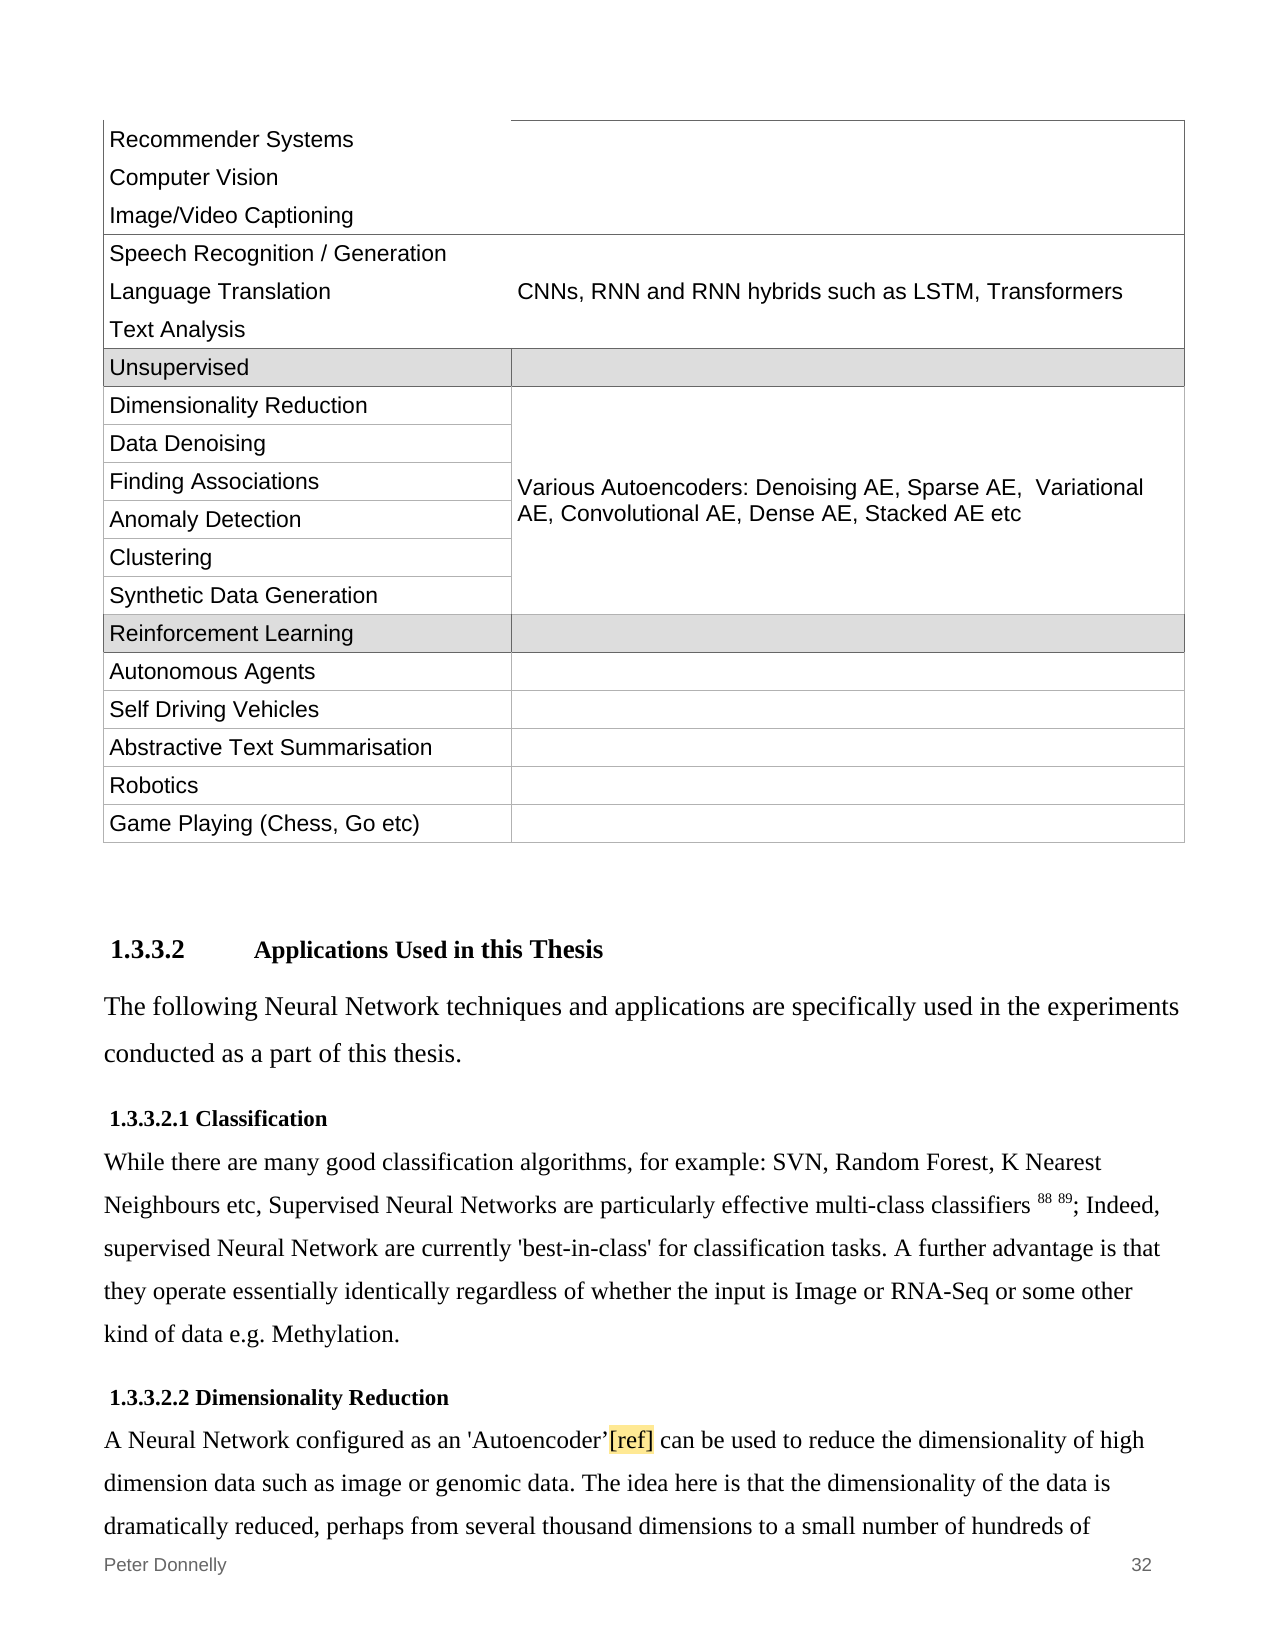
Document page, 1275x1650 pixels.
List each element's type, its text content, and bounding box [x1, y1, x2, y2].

text A Neural Network configured as an 'Autoencoder’[ref] can be used to reduce the dimensionality of high dimension data such as image or genomic data. The idea here is that the dimensionality of the data is dramatically reduced, perhaps from several thousand dimensions to a small number of hundreds of [103, 1425, 1181, 1540]
table_cell Finding Associations [104, 463, 511, 500]
table_cell Anomaly Detection [104, 501, 511, 538]
table_cell Abstractive Text Summarisation [104, 729, 511, 766]
table_cell [512, 729, 1184, 766]
table_cell [512, 767, 1184, 804]
table_cell Text Analysis [104, 310, 511, 348]
table_cell Reinforcement Learning [104, 615, 511, 652]
text While there are many good classification algorithms, for example: SVN, Random Forest, K Nearest Neighbours etc, Supervised Neural Networks are particularly effective multi-class classifiers ; Indeed, supervised Neural Network are currently 'best-in-class' for classification tasks. A further advantage is that they operate essentially identically regardless of whether the input is Image or RNA-Seq or some other kind of data e.g. Methylation. [103, 1147, 1181, 1348]
table_cell Recommender Systems [104, 120, 511, 158]
table_cell Game Playing (Chess, Go etc) [104, 805, 511, 842]
table_cell Speech Recognition / Generation [104, 235, 511, 272]
table_cell Autonomous Agents [104, 653, 511, 690]
table_cell [512, 691, 1184, 728]
table_cell Clustering [104, 539, 511, 576]
text The following Neural Network techniques and applications are specifically used in the experiments conducted as a part of this thesis. [103, 990, 1181, 1068]
table_cell Language Translation [104, 272, 511, 310]
table_cell Various Autoencoders: Denoising AE, Sparse AE, Variational AE, Convolutional AE, Dense AE, Stacked AE etc [512, 387, 1184, 614]
table_cell [512, 805, 1184, 842]
table_cell Robotics [104, 767, 511, 804]
table_cell [512, 349, 1184, 386]
subtitle Applications Used in this Thesis [103, 933, 1181, 964]
table_cell Self Driving Vehicles [104, 691, 511, 728]
table_cell [512, 653, 1184, 690]
table_cell Image/Video Captioning [104, 196, 511, 234]
table_cell Dimensionality Reduction [104, 387, 511, 424]
table_cell Data Denoising [104, 425, 511, 462]
table_cell [511, 121, 1184, 234]
table_cell [512, 615, 1184, 652]
table_cell Synthetic Data Generation [104, 577, 511, 614]
subtitle Classification [103, 1105, 1181, 1131]
table_cell Unsupervised [104, 349, 511, 386]
table_cell Computer Vision [104, 158, 511, 196]
subtitle Dimensionality Reduction [103, 1383, 1181, 1410]
table_cell CNNs, RNN and RNN hybrids such as LSTM, Transformers [511, 235, 1184, 348]
